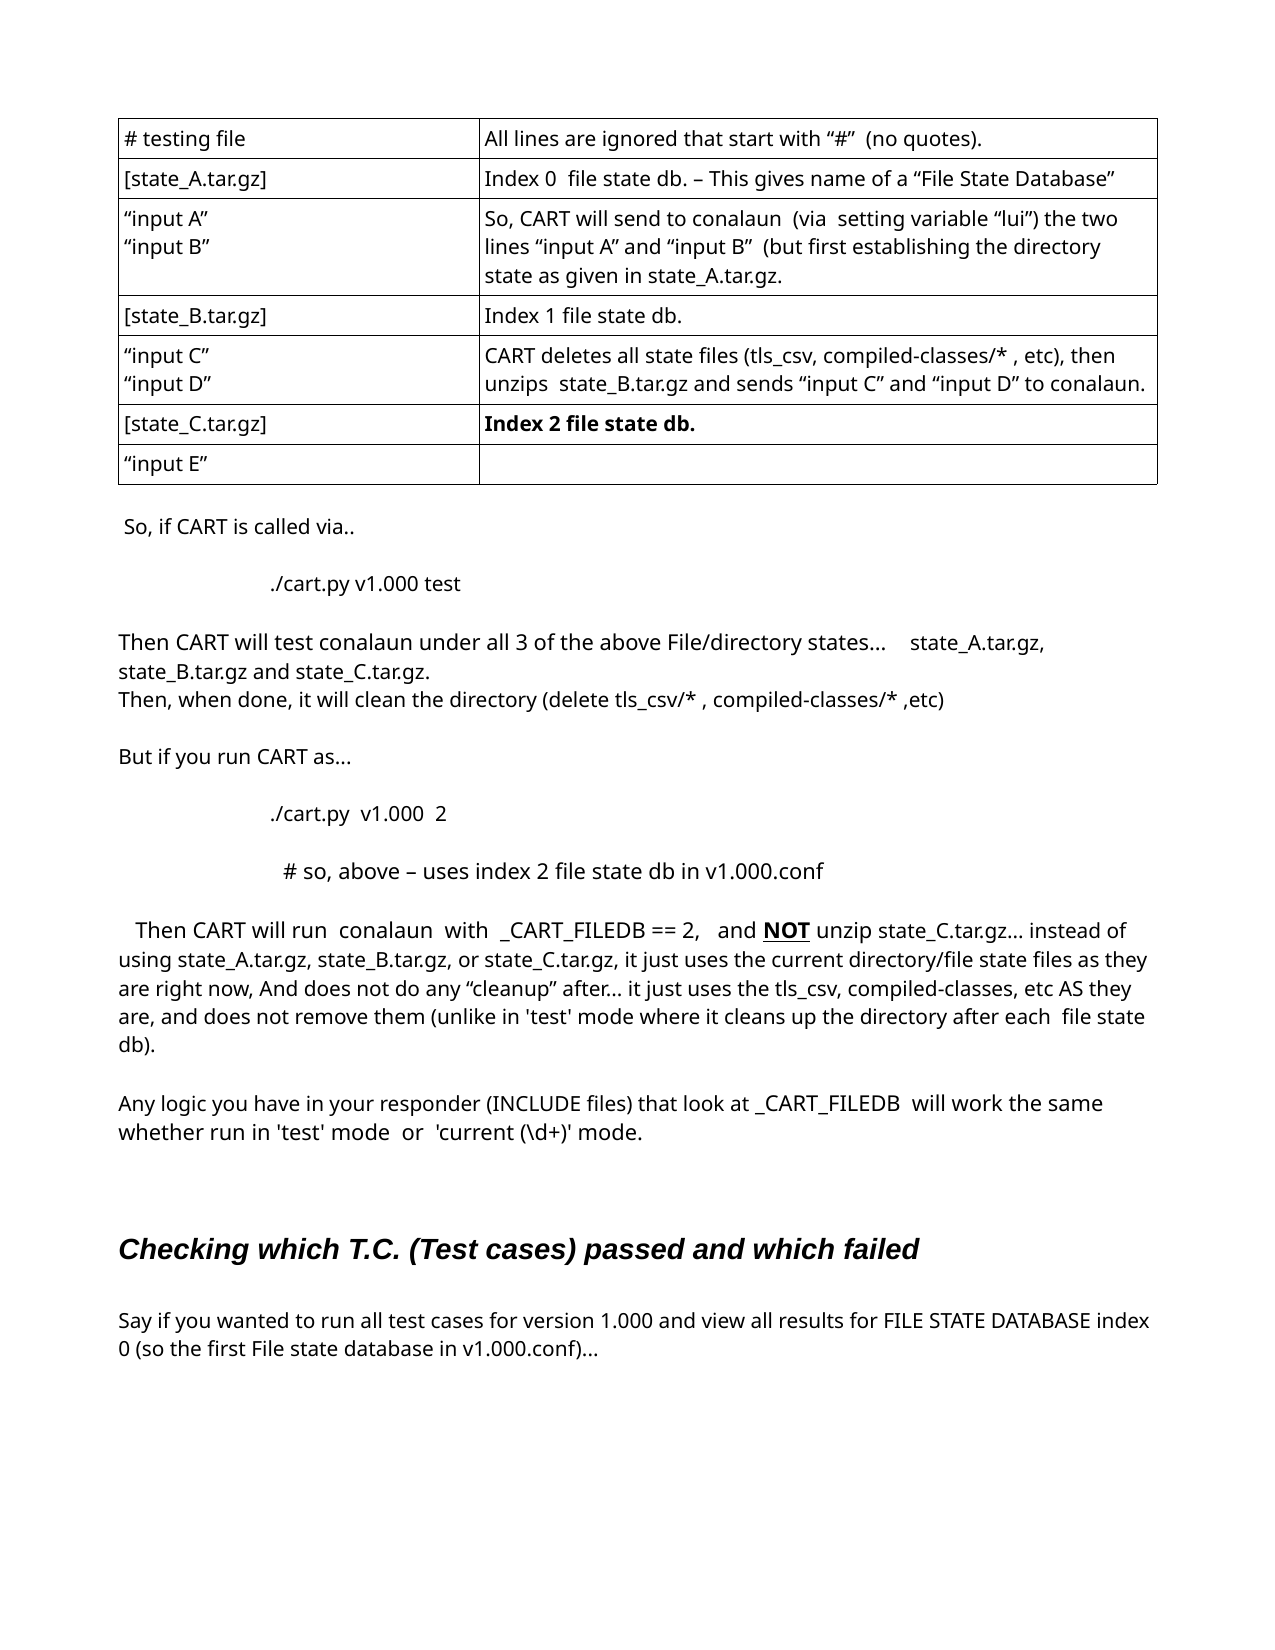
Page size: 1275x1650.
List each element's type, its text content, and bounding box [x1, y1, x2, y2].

text Then CART will test conalaun under all 3 of the above File/directory states... state_A.tar.gz, state_B.tar.gz and state_C.tar.gz. [118, 627, 1157, 685]
text But if you run CART as... [118, 742, 1157, 771]
table_cell [480, 445, 1157, 483]
text # so, above – uses index 2 file state db in v1.000.conf [118, 856, 1157, 886]
table_cell [state_B.tar.gz] [119, 296, 479, 335]
text So, if CART is called via.. [118, 512, 1157, 540]
table_cell So, CART will send to conalaun (via setting variable “lui”) the two lines “input A” and “input B” (but first establishing the directory state as given in state_A.tar.gz. [480, 199, 1157, 295]
table_cell Index 2 file state db. [480, 405, 1157, 443]
text Then, when done, it will clean the directory (delete tls_csv/* , compiled-classes/* ,etc) [118, 685, 1157, 714]
table_cell All lines are ignored that start with “#” (no quotes). [480, 119, 1157, 158]
table_cell “input A” “input B” [119, 199, 479, 295]
text Say if you wanted to run all test cases for version 1.000 and view all results for FILE STATE DATABASE index 0 (so the first File state database in v1.000.conf)... [118, 1306, 1157, 1363]
table_cell [state_C.tar.gz] [119, 405, 479, 443]
text ./cart.py v1.000 test [118, 569, 1157, 597]
subtitle Checking which T.C. (Test cases) passed and which failed [118, 1232, 1157, 1265]
table_cell [state_A.tar.gz] [119, 159, 479, 198]
table_cell “input C” “input D” [119, 336, 479, 403]
table_cell CART deletes all state files (tls_csv, compiled-classes/* , etc), then unzips state_B.tar.gz and sends “input C” and “input D” to conalaun. [480, 336, 1157, 403]
text Any logic you have in your responder (INCLUDE files) that look at _CART_FILEDB will work the same whether run in 'test' mode or 'current (\d+)' mode. [118, 1087, 1157, 1147]
table_cell Index 0 file state db. – This gives name of a “File State Database” [480, 159, 1157, 198]
table_cell “input E” [119, 445, 479, 483]
table_cell Index 1 file state db. [480, 296, 1157, 335]
table_cell # testing file [119, 119, 479, 158]
text Then CART will run conalaun with _CART_FILEDB == 2, and NOT unzip state_C.tar.gz... instead of using state_A.tar.gz, state_B.tar.gz, or state_C.tar.gz, it just uses the current directory/file state files as they are right now, And does not do any “cleanup” after... it just uses the tls_csv, compiled-classes, etc AS they are, and does not remove them (unlike in 'test' mode where it cleans up the directory after each file state db). [118, 916, 1157, 1059]
text ./cart.py v1.000 2 [118, 799, 1157, 856]
